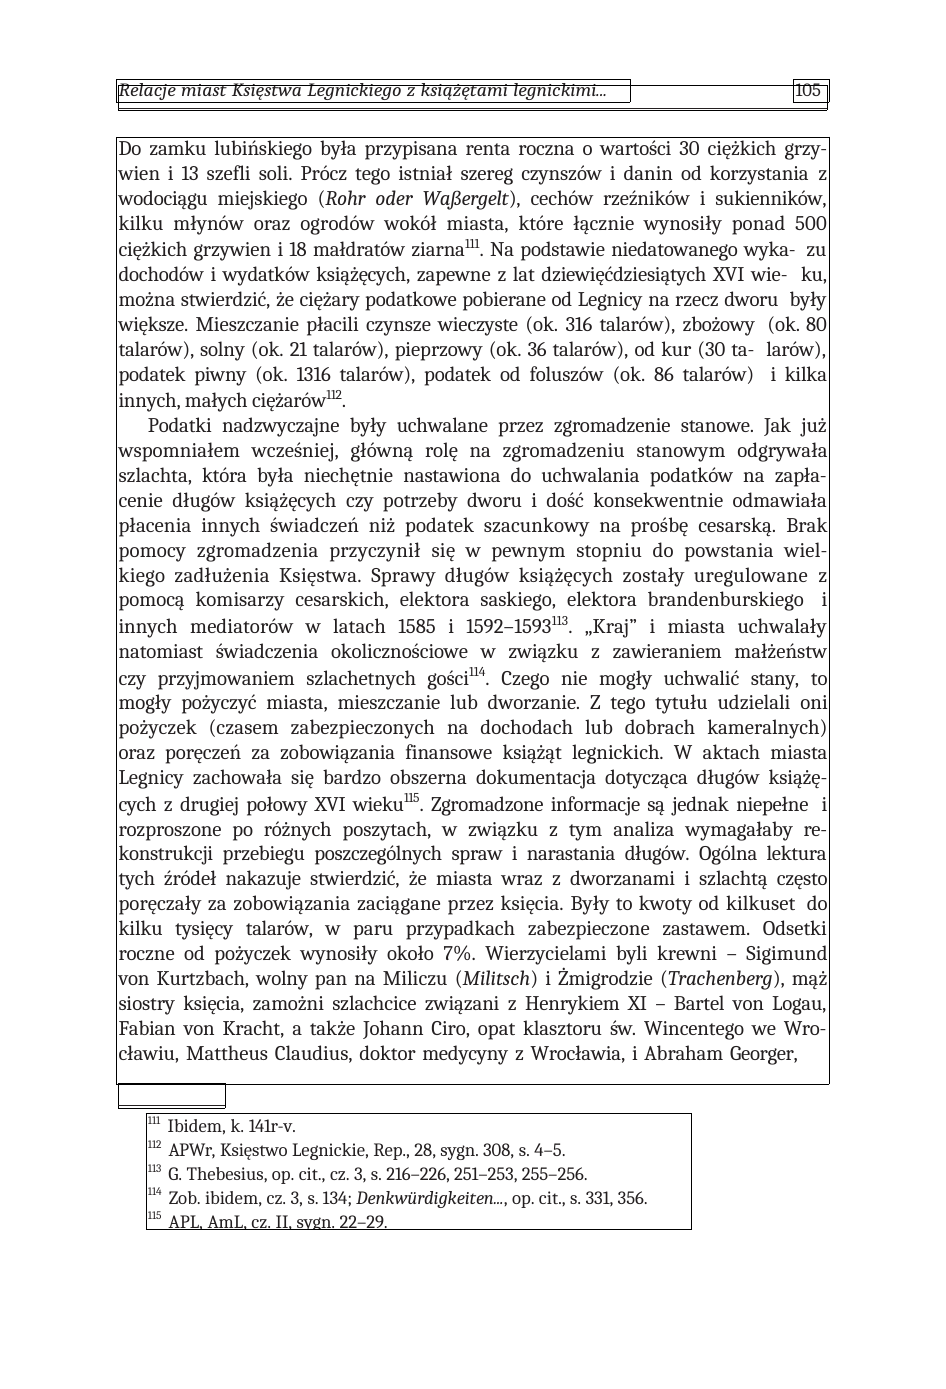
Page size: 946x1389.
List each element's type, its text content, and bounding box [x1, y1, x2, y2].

text 112 APWr, Księstwo Legnickie, Rep., 28, sygn. 308, s. 4–5. [148, 1138, 691, 1161]
text 111 Ibidem, k. 141r-v. [148, 1114, 691, 1137]
text 113 G. Thebesius, op. cit., cz. 3, s. 216–226, 251–253, 255–256. [148, 1162, 691, 1185]
text [118, 80, 630, 85]
text 105 [795, 80, 829, 101]
text Do zamku lubińskiego była przypisana renta roczna o wartości 30 ciężkich grzy- wien i 13 szefli soli. Prócz tego istniał szereg czynszów i danin od korzystania z wodociągu miejskiego (Rohr oder Waßergelt), cechów rzeźników i sukienników, kilku młynów oraz ogrodów wokół miasta, które łącznie wynosiły ponad 500 ciężkich grzywien i 18 małdratów ziarna111. Na podstawie niedatowanego wyka- zu dochodów i wydatków książęcych, zapewne z lat dziewięćdziesiątych XVI wie- ku, można stwierdzić, że ciężary podatkowe pobierane od Legnicy na rzecz dworu były większe. Mieszczanie płacili czynsze wieczyste (ok. 316 talarów), zbożowy (ok. 80 talarów), solny (ok. 21 talarów), pieprzowy (ok. 36 talarów), od kur (30 ta- larów), podatek piwny (ok. 1316 talarów), podatek od foluszów (ok. 86 talarów) i kilka innych, małych ciężarów112. [118, 138, 827, 413]
text 115 APL, AmL, cz. II, sygn. 22–29. [148, 1209, 691, 1229]
text 114 Zob. ibidem, cz. 3, s. 134; Denkwürdigkeiten..., op. cit., s. 331, 356. [148, 1186, 691, 1209]
text Podatki nadzwyczajne były uchwalane przez zgromadzenie stanowe. Jak już wspomniałem wcześniej, główną rolę na zgromadzeniu stanowym odgrywała szlachta, która była niechętnie nastawiona do uchwalania podatków na zapła- cenie długów książęcych czy potrzeby dworu i dość konsekwentnie odmawiała płacenia innych świadczeń niż podatek szacunkowy na prośbę cesarską. Brak pomocy zgromadzenia przyczynił się w pewnym stopniu do powstania wiel- kiego zadłużenia Księstwa. Sprawy długów książęcych zostały uregulowane z pomocą komisarzy cesarskich, elektora saskiego, elektora brandenburskiego i innych mediatorów w latach 1585 i 1592–1593113. „Kraj” i miasta uchwalały natomiast świadczenia okolicznościowe w związku z zawieraniem małżeństw czy przyjmowaniem szlachetnych gości114. Czego nie mogły uchwalić stany, to mogły pożyczyć miasta, mieszczanie lub dworzanie. Z tego tytułu udzielali oni pożyczek (czasem zabezpieczonych na dochodach lub dobrach kameralnych) oraz poręczeń za zobowiązania finansowe książąt legnickich. W aktach miasta Legnicy zachowała się bardzo obszerna dokumentacja dotycząca długów książę- cych z drugiej połowy XVI wieku115. Zgromadzone informacje są jednak niepełne i rozproszone po różnych poszytach, w związku z tym analiza wymagałaby re- konstrukcji przebiegu poszczególnych spraw i narastania długów. Ogólna lektura tych źródeł nakazuje stwierdzić, że miasta wraz z dworzanami i szlachtą często poręczały za zobowiązania zaciągane przez księcia. Były to kwoty od kilkuset do kilku tysięcy talarów, w paru przypadkach zabezpieczone zastawem. Odsetki roczne od pożyczek wynosiły około 7%. Wierzycielami byli krewni – Sigimund von Kurtzbach, wolny pan na Miliczu (Militsch) i Żmigrodzie (Trachenberg), mąż siostry księcia, zamożni szlachcice związani z Henrykiem XI – Bartel von Logau, Fabian von Kracht, a także Johann Ciro, opat klasztoru św. Wincentego we Wro- cławiu, Mattheus Claudius, doktor medycyny z Wrocławia, i Abraham Georger, [118, 414, 827, 1065]
text Relacje miast Księstwa Legnickiego z książętami legnickimi... [119, 86, 630, 101]
